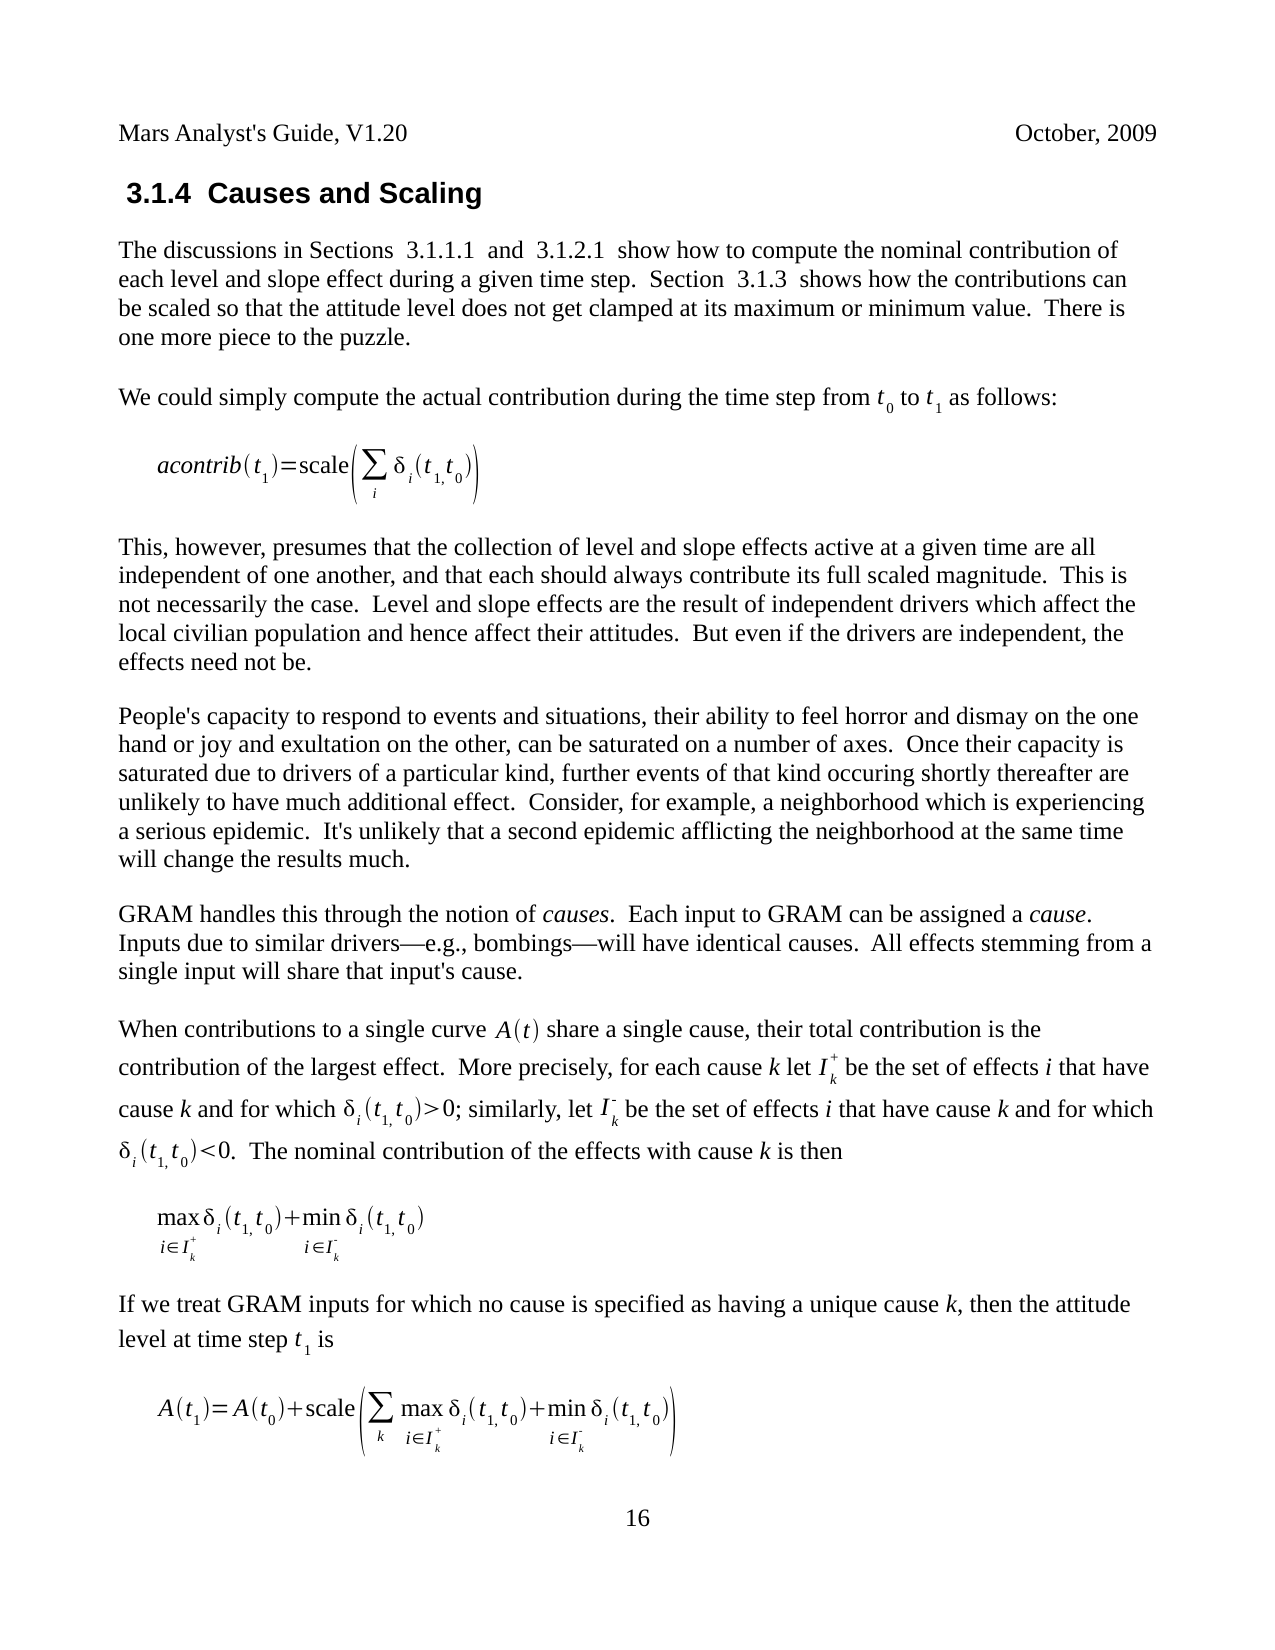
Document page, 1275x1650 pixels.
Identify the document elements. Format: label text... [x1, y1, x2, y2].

text The discussions in Sections 3.1.1.1 and 3.1.2.1 show how to compute the nominal contribution of each level and slope effect during a given time step. Section 3.1.3 shows how the contributions can be scaled so that the attitude level does not get clamped at its maximum or minimum value. There is one more piece to the puzzle. [118, 235, 1157, 350]
text This, however, presumes that the collection of level and slope effects active at a given time are all independent of one another, and that each should always contribute its full scaled magnitude. This is not necessarily the case. Level and slope effects are the result of independent drivers which affect the local civilian population and hence affect their attitudes. But even if the drivers are independent, the effects need not be. [118, 532, 1157, 675]
text People's capacity to respond to events and situations, their ability to feel horror and dismay on the one hand or joy and exultation on the other, can be saturated on a number of axes. Once their capacity is saturated due to drivers of a particular kind, further events of that kind occuring shortly thereafter are unlikely to have much additional effect. Consider, for example, a neighborhood which is experiencing a serious epidemic. It's unlikely that a second epidemic afflicting the neighborhood at the same time will change the results much. [118, 701, 1157, 873]
text We could simply compute the actual contribution during the time step from to as follows: [118, 376, 1157, 417]
text If we treat GRAM inputs for which no cause is specified as having a unique cause k, then the attitude level at time step is [118, 1289, 1157, 1359]
text When contributions to a single curve share a single cause, their total contribution is the contribution of the largest effect. More precisely, for each cause k let be the set of effects i that have cause k and for which ; similarly, let be the set of effects i that have cause k and for which . The nominal contribution of the effects with cause k is then [118, 1011, 1157, 1172]
subtitle Causes and Scaling [118, 176, 1157, 210]
text GRAM handles this through the notion of causes. Each input to GRAM can be assigned a cause. Inputs due to similar drivers—e.g., bombings—will have identical causes. All effects stemming from a single input will share that input's cause. [118, 899, 1157, 985]
